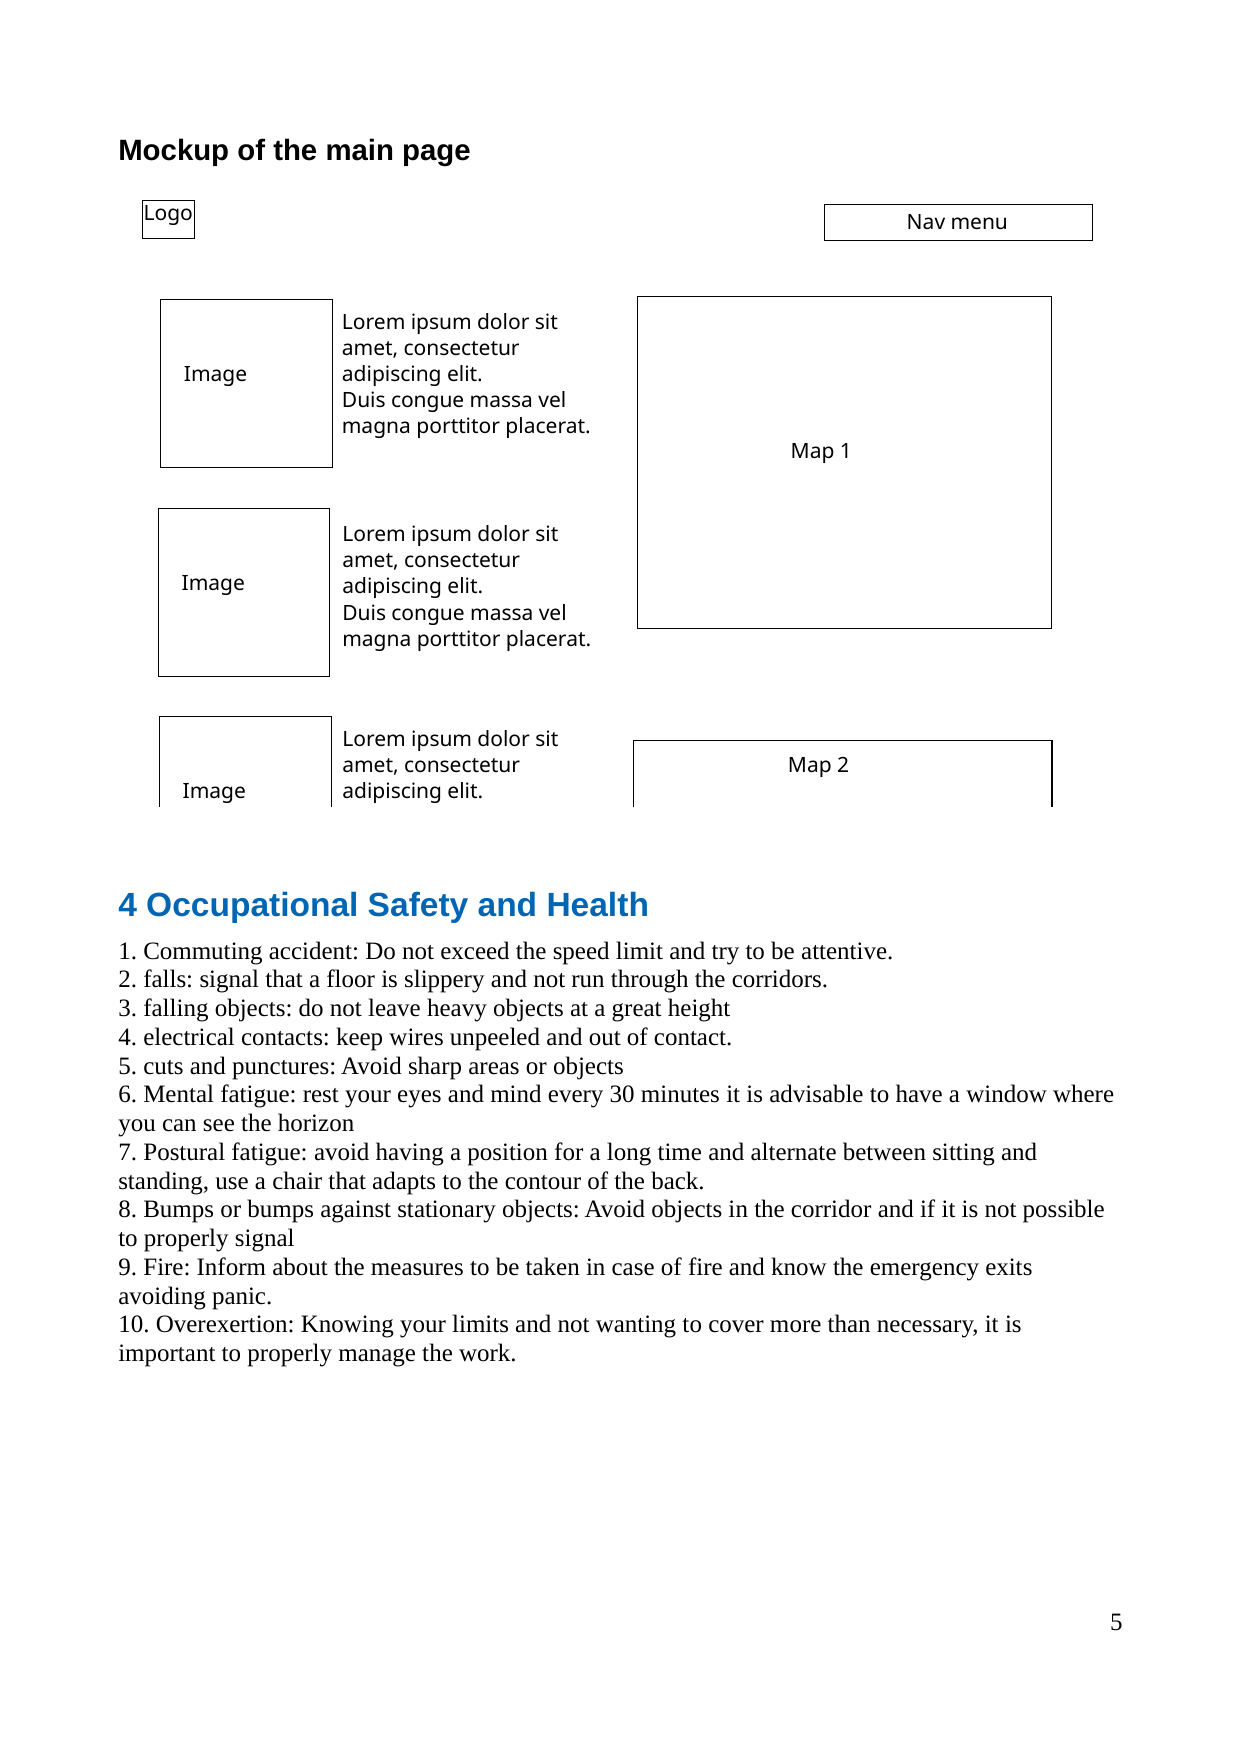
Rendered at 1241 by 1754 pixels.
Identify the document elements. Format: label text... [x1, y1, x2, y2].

subtitle 4 Occupational Safety and Health [118, 885, 1122, 923]
text 9. Fire: Inform about the measures to be taken in case of fire and know the emergency exits avoiding panic. [118, 1252, 1122, 1309]
text 8. Bumps or bumps against stationary objects: Avoid objects in the corridor and if it is not possible to properly signal [118, 1194, 1122, 1252]
text 4. electrical contacts: keep wires unpeeled and out of contact. [118, 1022, 1122, 1051]
text 7. Postural fatigue: avoid having a position for a long time and alternate between sitting and standing, use a chair that adapts to the contour of the back. [118, 1137, 1122, 1194]
subtitle Mockup of the main page [118, 133, 1122, 166]
text 3. falling objects: do not leave heavy objects at a great height [118, 993, 1122, 1022]
text 2. falls: signal that a floor is slippery and not run through the corridors. [118, 964, 1122, 993]
text 6. Mental fatigue: rest your eyes and mind every 30 minutes it is advisable to have a window where you can see the horizon [118, 1079, 1122, 1137]
text 5. cuts and punctures: Avoid sharp areas or objects [118, 1051, 1122, 1079]
text 1. Commuting accident: Do not exceed the speed limit and try to be attentive. [118, 936, 1122, 964]
text 10. Overexertion: Knowing your limits and not wanting to cover more than necessary, it is important to properly manage the work. [118, 1309, 1122, 1367]
